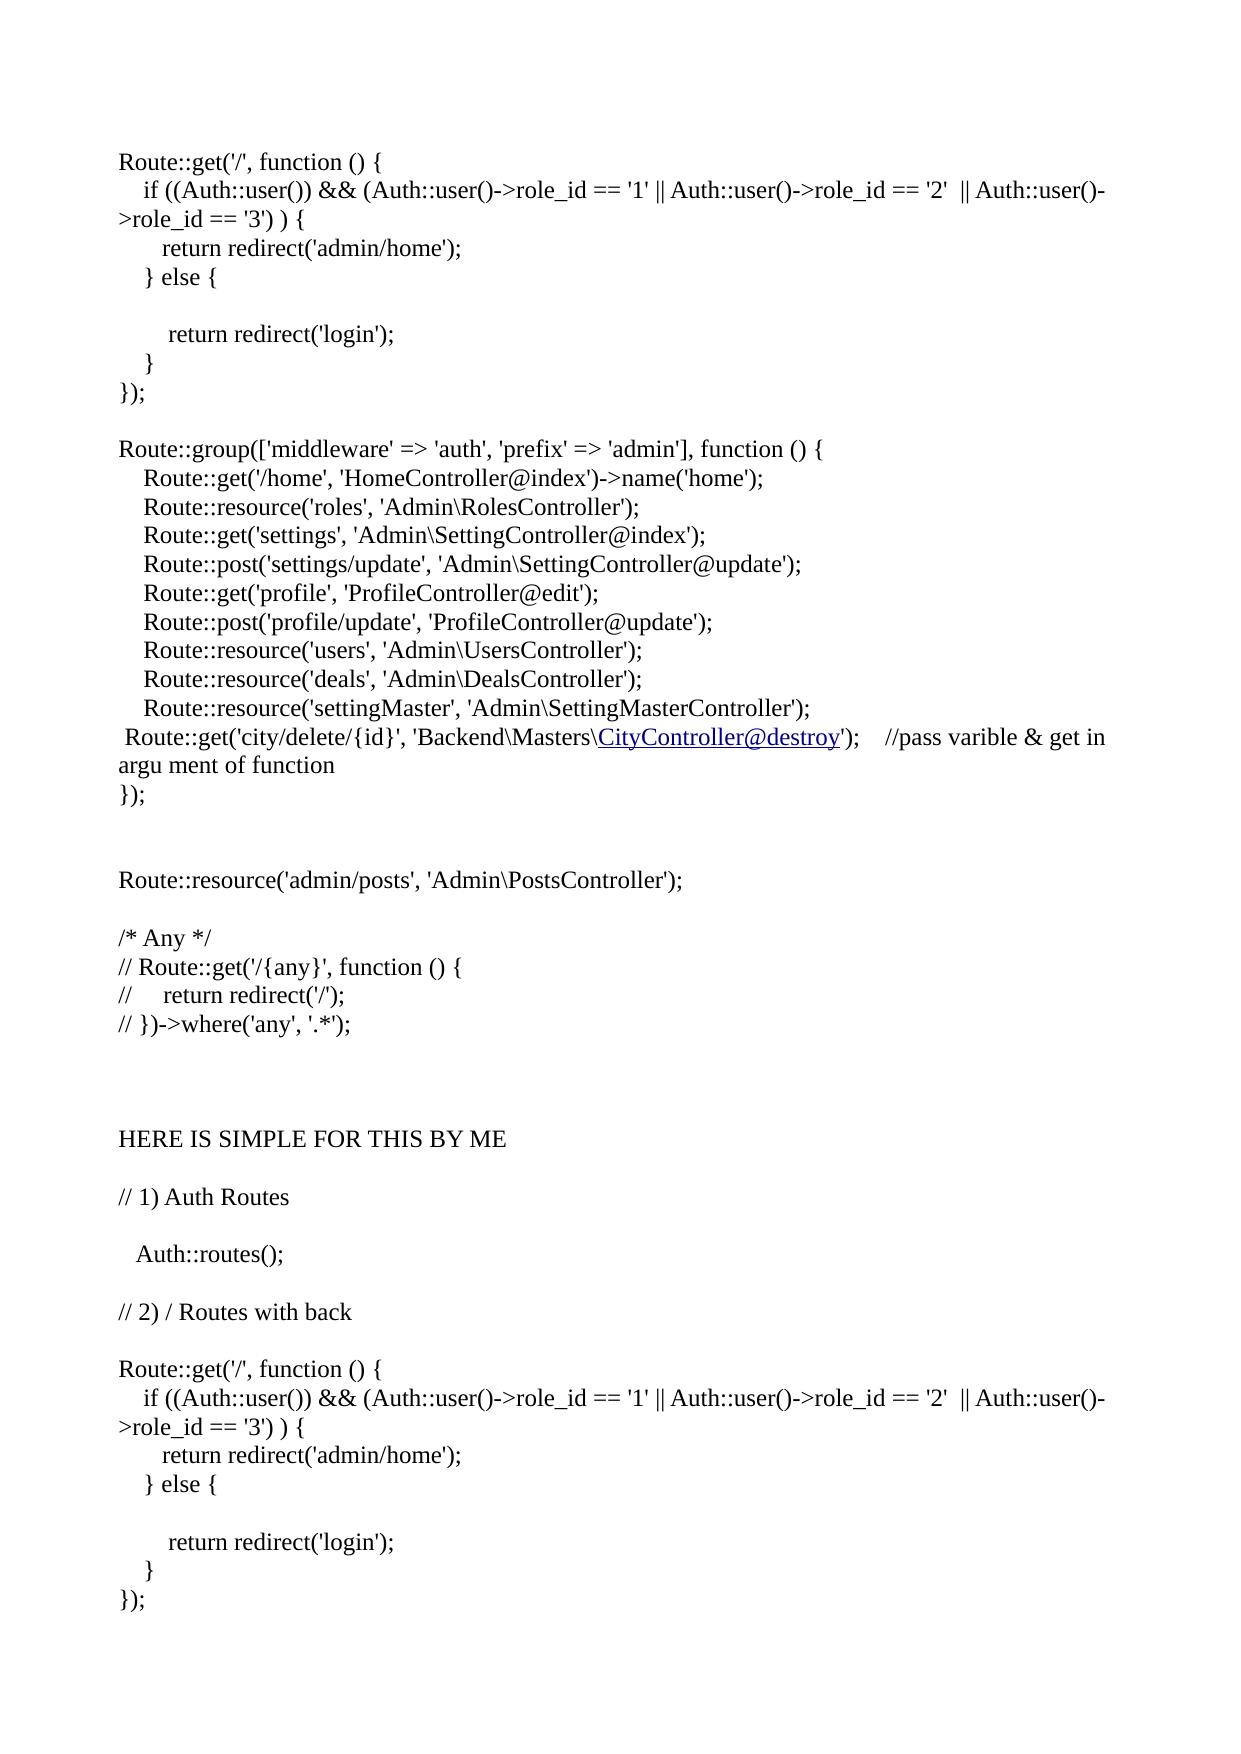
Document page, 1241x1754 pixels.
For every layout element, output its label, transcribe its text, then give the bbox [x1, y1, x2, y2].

text return redirect('admin/home'); [118, 1441, 1122, 1469]
text HERE IS SIMPLE FOR THIS BY ME [118, 1124, 1122, 1153]
text return redirect('admin/home'); [118, 233, 1122, 262]
text // 1) Auth Routes [118, 1182, 1122, 1211]
text Route::resource('admin/posts', 'Admin\PostsController'); [118, 866, 1122, 894]
text return redirect('login'); [118, 319, 1122, 348]
text }); [118, 779, 1122, 808]
text }); [118, 377, 1122, 406]
text }); [118, 1584, 1122, 1613]
text // })->where('any', '.*'); [118, 1009, 1122, 1038]
text if ((Auth::user()) && (Auth::user()->role_id == '1' || Auth::user()->role_id == '2' || Auth::user()->role_id == '3') ) { [118, 176, 1122, 233]
text Route::get('/home', 'HomeController@index')->name('home'); [118, 463, 1122, 492]
text } [118, 348, 1122, 377]
text // Route::get('/{any}', function () { [118, 952, 1122, 981]
text } [118, 1556, 1122, 1584]
text Route::post('profile/update', 'ProfileController@update'); [118, 607, 1122, 636]
text /* Any */ [118, 923, 1122, 952]
text Route::group(['middleware' => 'auth', 'prefix' => 'admin'], function () { [118, 434, 1122, 463]
text Route::get('profile', 'ProfileController@edit'); [118, 578, 1122, 607]
text } else { [118, 1469, 1122, 1498]
text Route::get('/', function () { [118, 1354, 1122, 1383]
text Route::get('city/delete/{id}', 'Backend\Masters\CityController@destroy'); //pass varible & get in argu ment of function [118, 722, 1122, 779]
text Auth::routes(); [118, 1239, 1122, 1268]
text if ((Auth::user()) && (Auth::user()->role_id == '1' || Auth::user()->role_id == '2' || Auth::user()->role_id == '3') ) { [118, 1383, 1122, 1441]
text // 2) / Routes with back [118, 1297, 1122, 1326]
text Route::get('settings', 'Admin\SettingController@index'); [118, 521, 1122, 549]
text Route::post('settings/update', 'Admin\SettingController@update'); [118, 549, 1122, 578]
text Route::get('/', function () { [118, 147, 1122, 176]
text } else { [118, 262, 1122, 291]
text return redirect('login'); [118, 1527, 1122, 1556]
text Route::resource('settingMaster', 'Admin\SettingMasterController'); [118, 693, 1122, 722]
text Route::resource('roles', 'Admin\RolesController'); [118, 492, 1122, 521]
text Route::resource('users', 'Admin\UsersController'); [118, 636, 1122, 664]
text // return redirect('/'); [118, 981, 1122, 1009]
text Route::resource('deals', 'Admin\DealsController'); [118, 664, 1122, 693]
